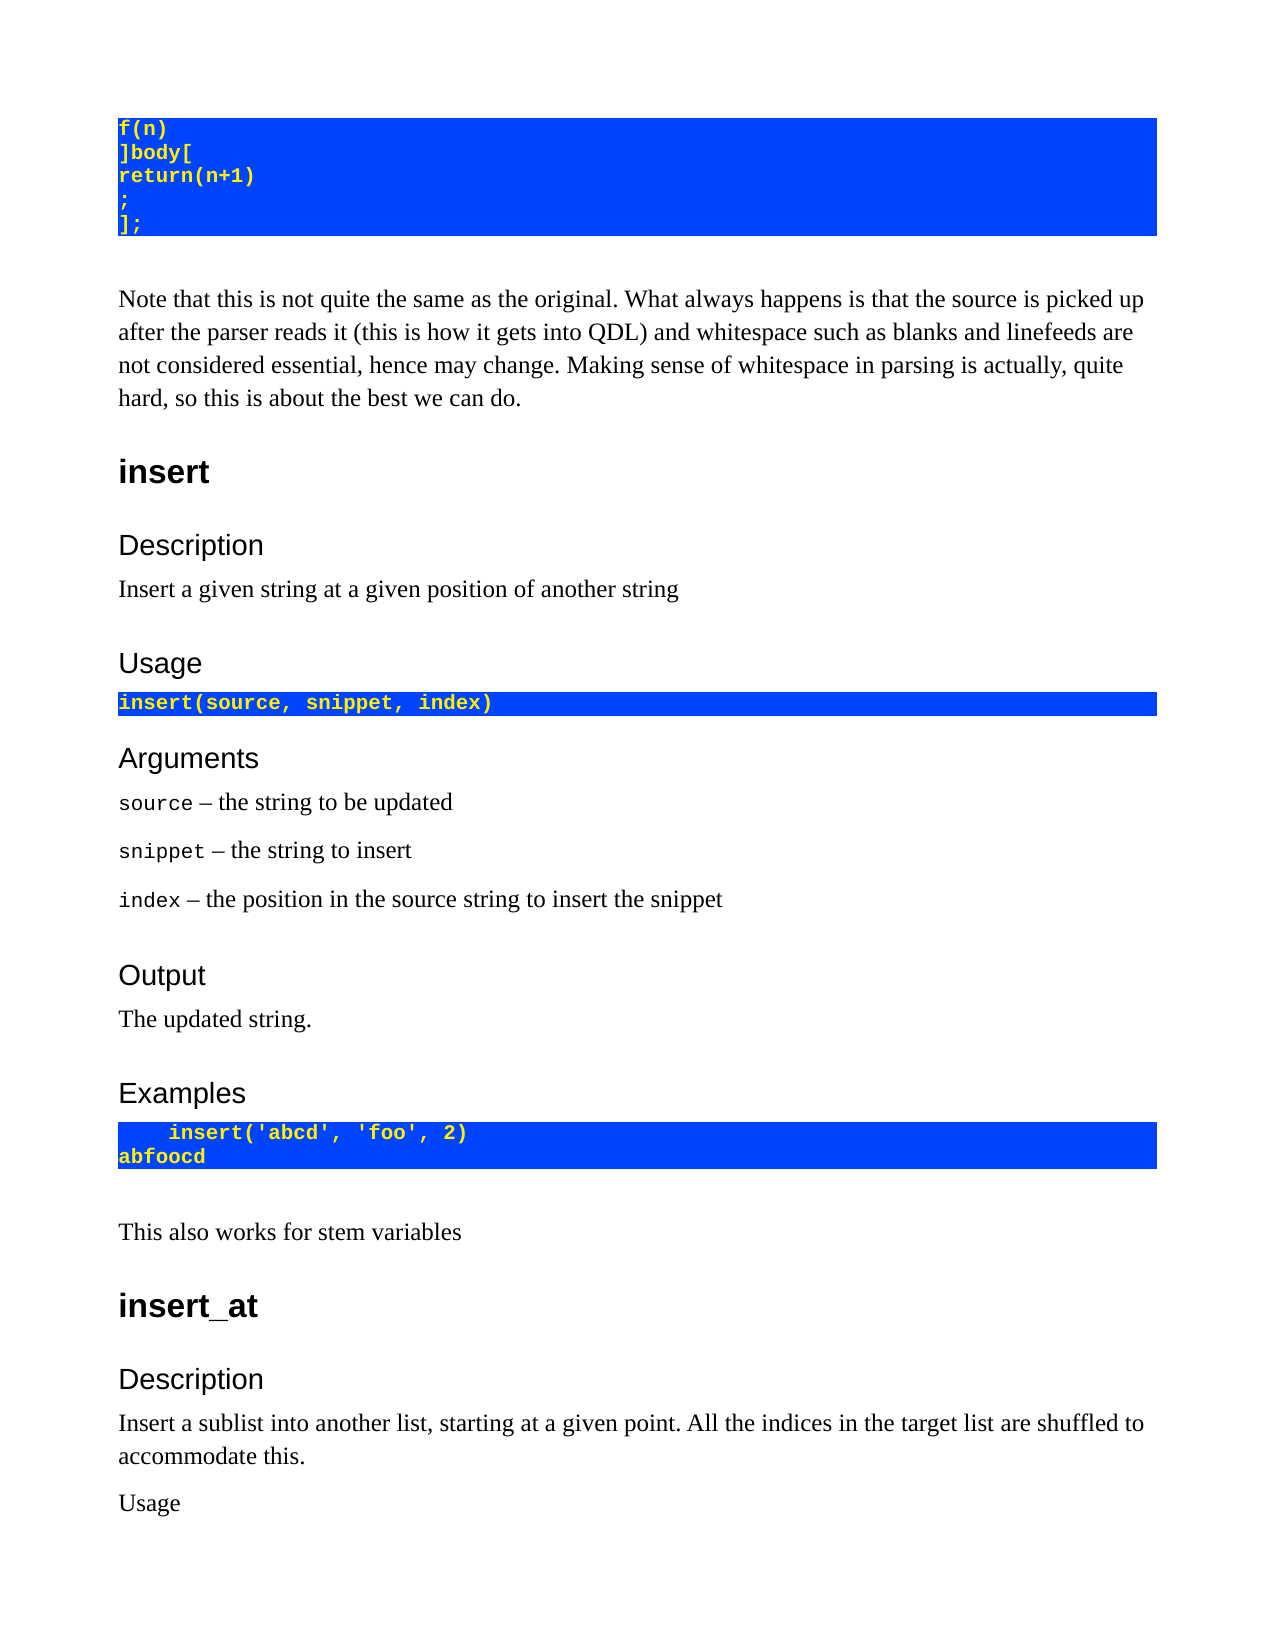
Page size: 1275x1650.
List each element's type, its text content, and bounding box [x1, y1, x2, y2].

text The updated string. [118, 1004, 1157, 1032]
text ; [118, 189, 1157, 213]
text ]body[ [118, 142, 1157, 165]
subtitle insert_at [118, 1286, 1157, 1324]
text f(n) [118, 118, 1157, 142]
text snippet – the string to insert [118, 836, 1157, 865]
text Insert a given string at a given position of another string [118, 574, 1157, 602]
subtitle Arguments [118, 741, 1157, 774]
text This also works for stem variables [118, 1217, 1157, 1246]
text ]; [118, 213, 1157, 236]
text insert(source, snippet, index) [118, 692, 1157, 716]
subtitle Description [118, 1362, 1157, 1395]
text insert('abcd', 'foo', 2) [118, 1122, 1157, 1146]
subtitle insert [118, 451, 1157, 490]
text index – the position in the source string to insert the snippet [118, 884, 1157, 914]
text Note that this is not quite the same as the original. What always happens is that the source is picked up after the parser reads it (this is how it gets into QDL) and whitespace such as blanks and linefeeds are not considered essential, hence may change. Making sense of whitespace in parsing is actually, quite hard, so this is about the best we can do. [118, 284, 1157, 412]
subtitle Description [118, 528, 1157, 561]
subtitle Examples [118, 1076, 1157, 1110]
text Usage [118, 1488, 1157, 1517]
text Insert a sublist into another list, starting at a given point. All the indices in the target list are shuffled to accommodate this. [118, 1408, 1157, 1469]
subtitle Usage [118, 646, 1157, 680]
text abfoocd [118, 1146, 1157, 1169]
text source – the string to be updated [118, 787, 1157, 817]
subtitle Output [118, 958, 1157, 991]
text return(n+1) [118, 165, 1157, 189]
